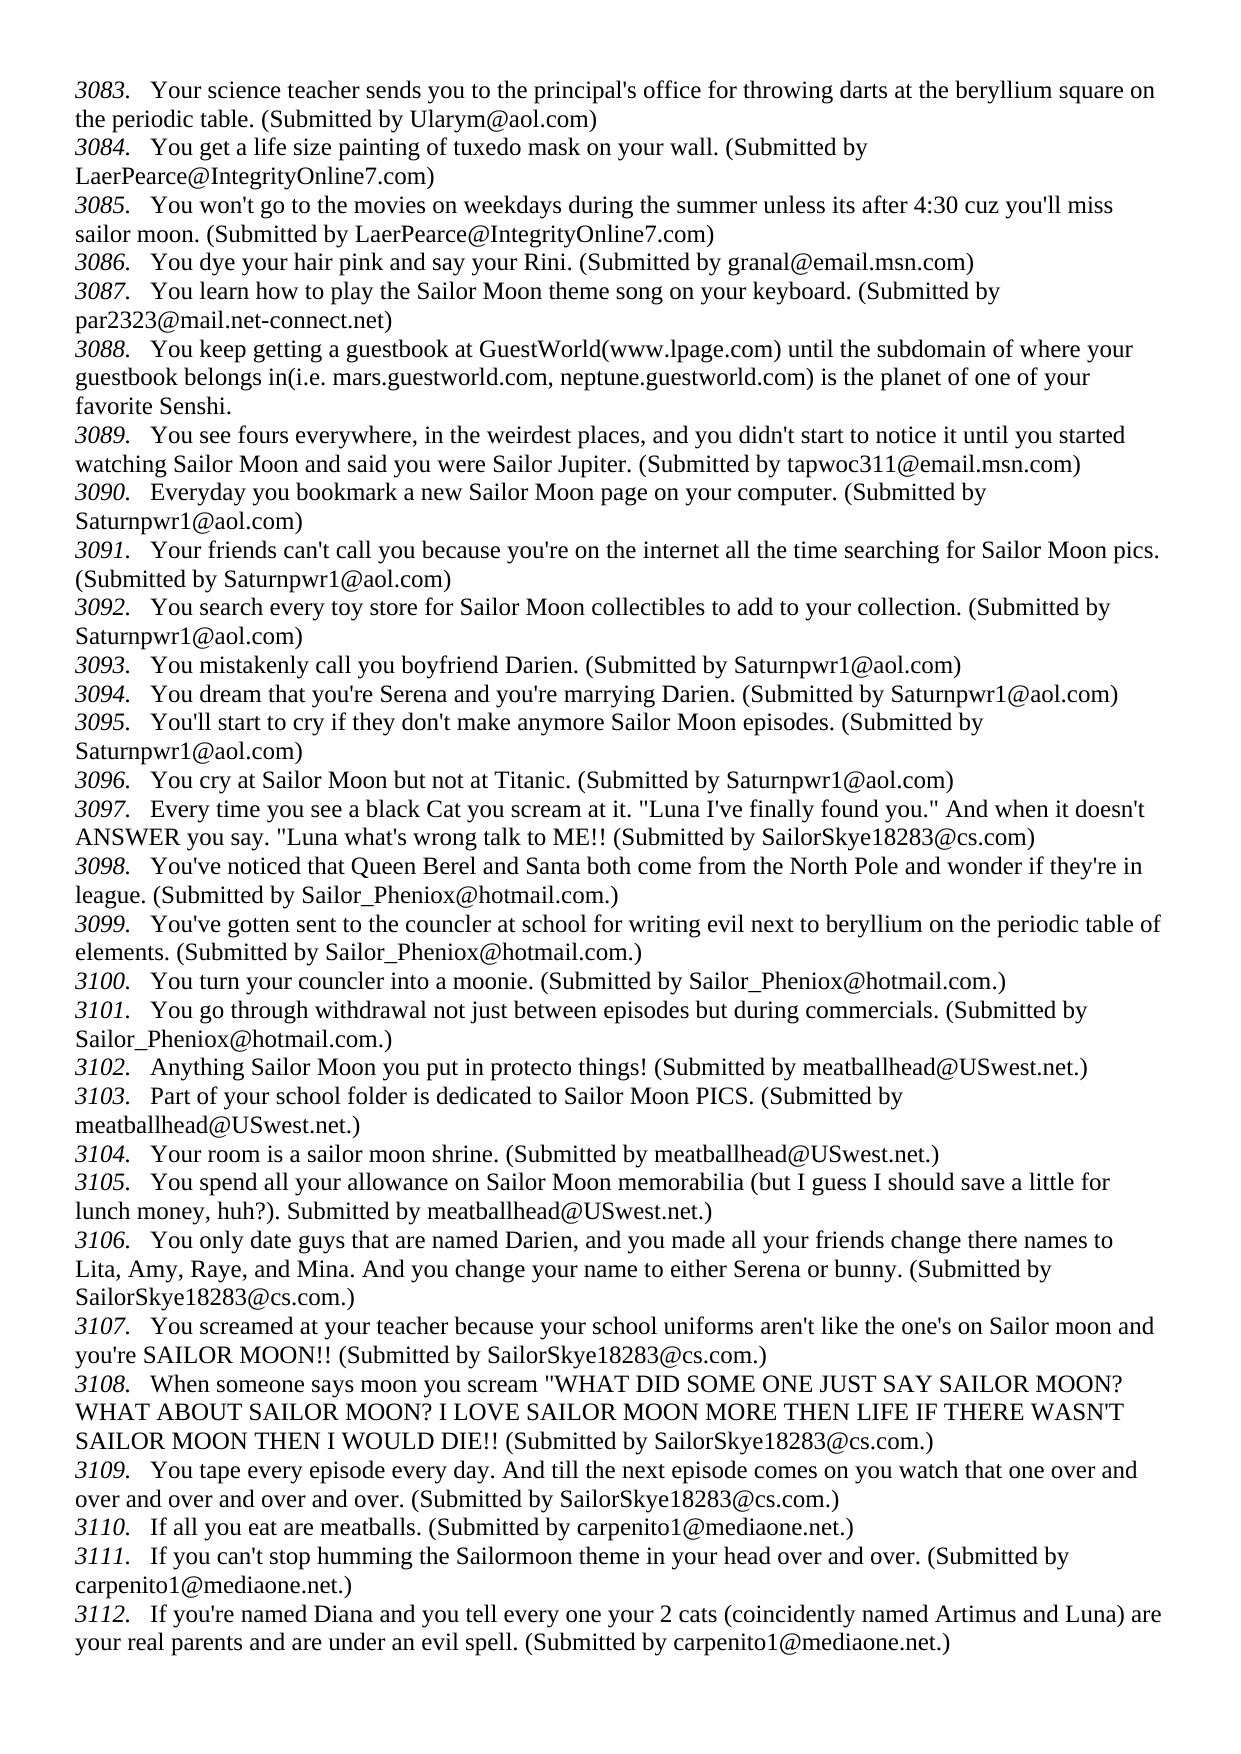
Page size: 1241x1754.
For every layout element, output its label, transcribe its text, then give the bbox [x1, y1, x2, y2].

list You get a life size painting of tuxedo mask on your wall. (Submitted by LaerPearce@IntegrityOnline7.com) [75, 132, 1165, 190]
list Every time you see a black Cat you scream at it. "Luna I've finally found you." And when it doesn't ANSWER you say. "Luna what's wrong talk to ME!! (Submitted by SailorSkye18283@cs.com) [75, 794, 1165, 851]
list You've noticed that Queen Berel and Santa both come from the North Pole and wonder if they're in league. (Submitted by Sailor_Pheniox@hotmail.com.) [75, 851, 1165, 909]
list You see fours everywhere, in the weirdest places, and you didn't start to notice it until you started watching Sailor Moon and said you were Sailor Jupiter. (Submitted by tapwoc311@email.msn.com) [75, 420, 1165, 477]
list If all you eat are meatballs. (Submitted by carpenito1@mediaone.net.) [75, 1512, 1165, 1541]
list Your room is a sailor moon shrine. (Submitted by meatballhead@USwest.net.) [75, 1139, 1165, 1167]
list Anything Sailor Moon you put in protecto things! (Submitted by meatballhead@USwest.net.) [75, 1052, 1165, 1081]
list Part of your school folder is dedicated to Sailor Moon PICS. (Submitted by meatballhead@USwest.net.) [75, 1081, 1165, 1139]
list If you can't stop humming the Sailormoon theme in your head over and over. (Submitted by carpenito1@mediaone.net.) [75, 1541, 1165, 1599]
list You tape every episode every day. And till the next episode comes on you watch that one over and over and over and over and over. (Submitted by SailorSkye18283@cs.com.) [75, 1455, 1165, 1512]
list You keep getting a guestbook at GuestWorld(www.lpage.com) until the subdomain of where your guestbook belongs in(i.e. mars.guestworld.com, neptune.guestworld.com) is the planet of one of your favorite Senshi. [75, 334, 1165, 420]
list You won't go to the movies on weekdays during the summer unless its after 4:30 cuz you'll miss sailor moon. (Submitted by LaerPearce@IntegrityOnline7.com) [75, 190, 1165, 247]
list You only date guys that are named Darien, and you made all your friends change there names to Lita, Amy, Raye, and Mina. And you change your name to either Serena or bunny. (Submitted by SailorSkye18283@cs.com.) [75, 1225, 1165, 1311]
list You turn your councler into a moonie. (Submitted by Sailor_Pheniox@hotmail.com.) [75, 966, 1165, 995]
list You search every toy store for Sailor Moon collectibles to add to your collection. (Submitted by Saturnpwr1@aol.com) [75, 592, 1165, 650]
list You've gotten sent to the councler at school for writing evil next to beryllium on the periodic table of elements. (Submitted by Sailor_Pheniox@hotmail.com.) [75, 909, 1165, 966]
list You'll start to cry if they don't make anymore Sailor Moon episodes. (Submitted by Saturnpwr1@aol.com) [75, 707, 1165, 765]
list You learn how to play the Sailor Moon theme song on your keyboard. (Submitted by par2323@mail.net-connect.net) [75, 276, 1165, 334]
list You go through withdrawal not just between episodes but during commercials. (Submitted by Sailor_Pheniox@hotmail.com.) [75, 995, 1165, 1052]
list Your friends can't call you because you're on the internet all the time searching for Sailor Moon pics. (Submitted by Saturnpwr1@aol.com) [75, 535, 1165, 592]
list You dream that you're Serena and you're marrying Darien. (Submitted by Saturnpwr1@aol.com) [75, 679, 1165, 707]
list You screamed at your teacher because your school uniforms aren't like the one's on Sailor moon and you're SAILOR MOON!! (Submitted by SailorSkye18283@cs.com.) [75, 1311, 1165, 1369]
list You cry at Sailor Moon but not at Titanic. (Submitted by Saturnpwr1@aol.com) [75, 765, 1165, 794]
list Everyday you bookmark a new Sailor Moon page on your computer. (Submitted by Saturnpwr1@aol.com) [75, 477, 1165, 535]
list You spend all your allowance on Sailor Moon memorabilia (but I guess I should save a little for lunch money, huh?). Submitted by meatballhead@USwest.net.) [75, 1167, 1165, 1225]
list When someone says moon you scream "WHAT DID SOME ONE JUST SAY SAILOR MOON? WHAT ABOUT SAILOR MOON? I LOVE SAILOR MOON MORE THEN LIFE IF THERE WASN'T SAILOR MOON THEN I WOULD DIE!! (Submitted by SailorSkye18283@cs.com.) [75, 1369, 1165, 1455]
list If you're named Diana and you tell every one your 2 cats (coincidently named Artimus and Luna) are your real parents and are under an evil spell. (Submitted by carpenito1@mediaone.net.) [75, 1599, 1165, 1656]
list You mistakenly call you boyfriend Darien. (Submitted by Saturnpwr1@aol.com) [75, 650, 1165, 679]
list You dye your hair pink and say your Rini. (Submitted by granal@email.msn.com) [75, 247, 1165, 276]
list Your science teacher sends you to the principal's office for throwing darts at the beryllium square on the periodic table. (Submitted by Ularym@aol.com) [75, 75, 1165, 132]
